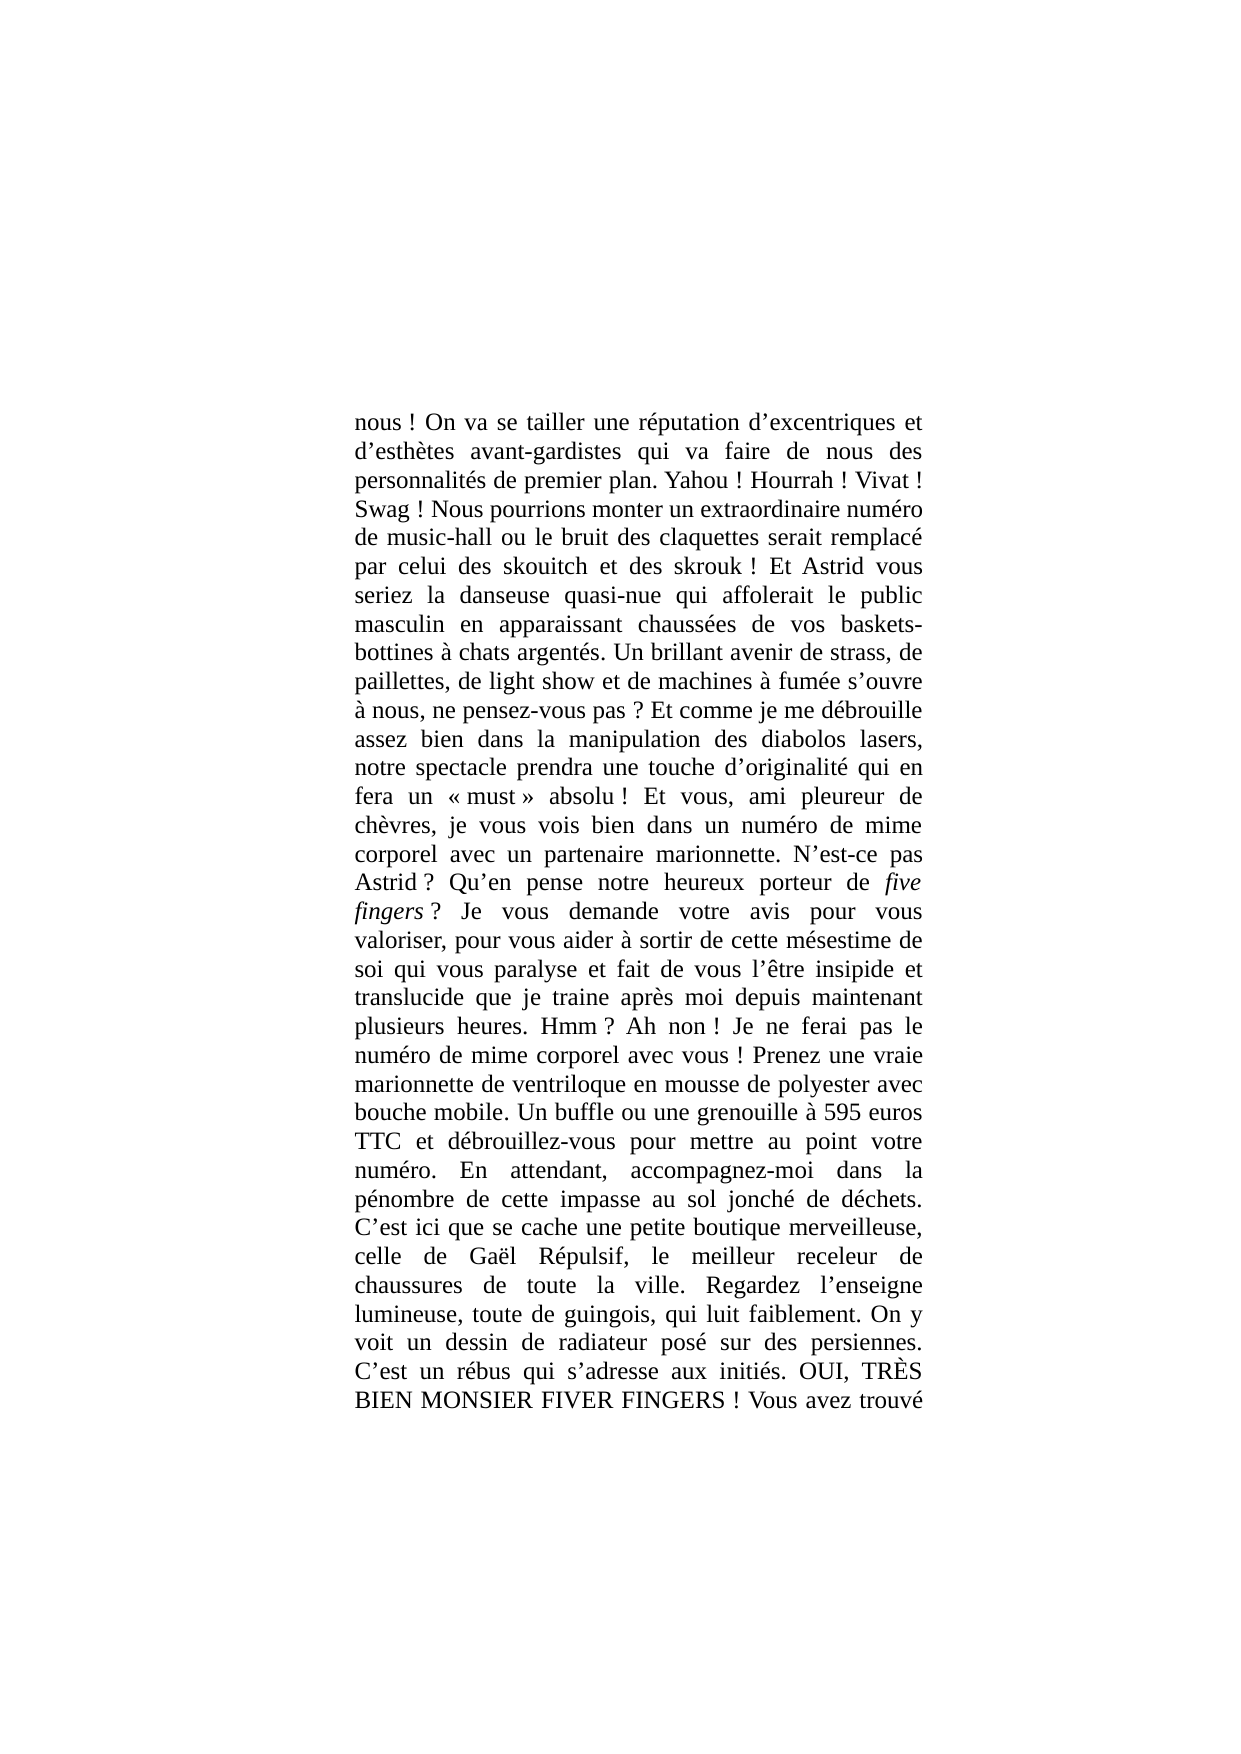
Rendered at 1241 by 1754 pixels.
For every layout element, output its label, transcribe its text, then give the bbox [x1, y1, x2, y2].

text nous ! On va se tailler une réputation d’excentriques et d’esthètes avant-gardistes qui va faire de nous des personnalités de premier plan. Yahou ! Hourrah ! Vivat ! Swag ! Nous pourrions monter un extraordinaire numéro de music-hall ou le bruit des claquettes serait remplacé par celui des skouitch et des skrouk ! Et Astrid vous seriez la danseuse quasi-nue qui affolerait le public masculin en apparaissant chaussées de vos baskets-bottines à chats argentés. Un brillant avenir de strass, de paillettes, de light show et de machines à fumée s’ouvre à nous, ne pensez-vous pas ? Et comme je me débrouille assez bien dans la manipulation des diabolos lasers, notre spectacle prendra une touche d’originalité qui en fera un « must » absolu ! Et vous, ami pleureur de chèvres, je vous vois bien dans un numéro de mime corporel avec un partenaire marionnette. N’est-ce pas Astrid ? Qu’en pense notre heureux porteur de five fingers ? Je vous demande votre avis pour vous valoriser, pour vous aider à sortir de cette mésestime de soi qui vous paralyse et fait de vous l’être insipide et translucide que je traine après moi depuis maintenant plusieurs heures. Hmm ? Ah non ! Je ne ferai pas le numéro de mime corporel avec vous ! Prenez une vraie marionnette de ventriloque en mousse de polyester avec bouche mobile. Un buffle ou une grenouille à 595 euros TTC et débrouillez-vous pour mettre au point votre numéro. En attendant, accompagnez-moi dans la pénombre de cette impasse au sol jonché de déchets. C’est ici que se cache une petite boutique merveilleuse, celle de Gaël Répulsif, le meilleur receleur de chaussures de toute la ville. Regardez l’enseigne lumineuse, toute de guingois, qui luit faiblement. On y voit un dessin de radiateur posé sur des persiennes. C’est un rébus qui s’adresse aux initiés. OUI, TRÈS BIEN MONSIER FIVER FINGERS ! Vous avez trouvé [354, 407, 923, 1414]
